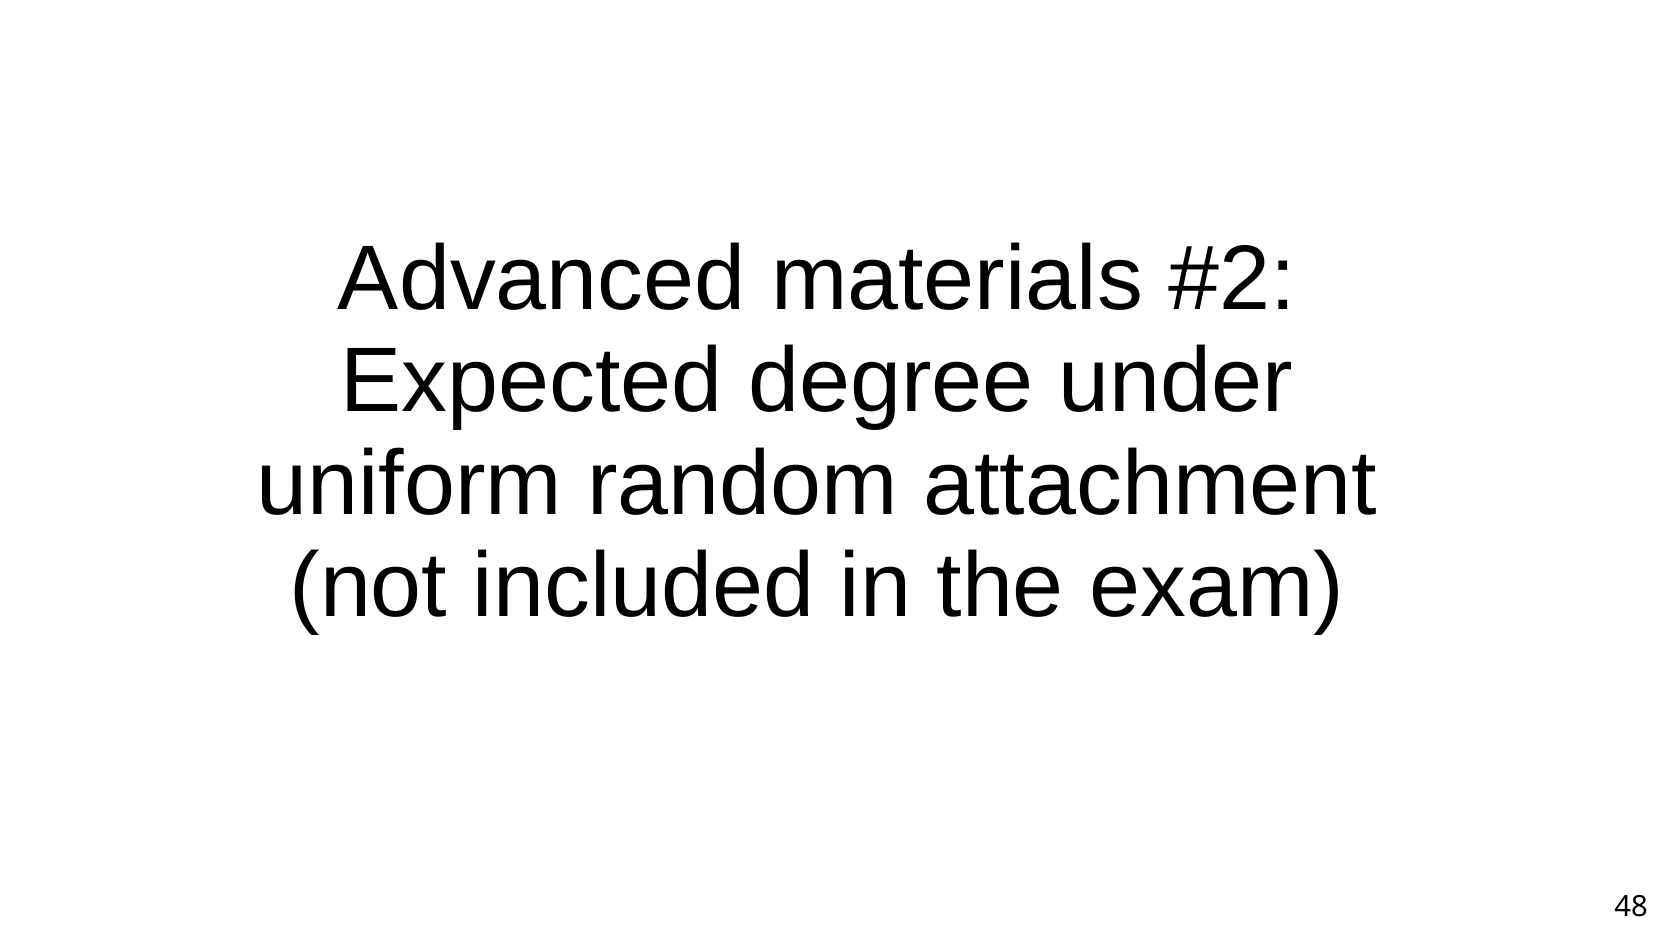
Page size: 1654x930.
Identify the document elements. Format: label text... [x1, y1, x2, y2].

title Advanced materials #2: Expected degree under uniform random attachment (not included in the exam) [15, 226, 1621, 637]
